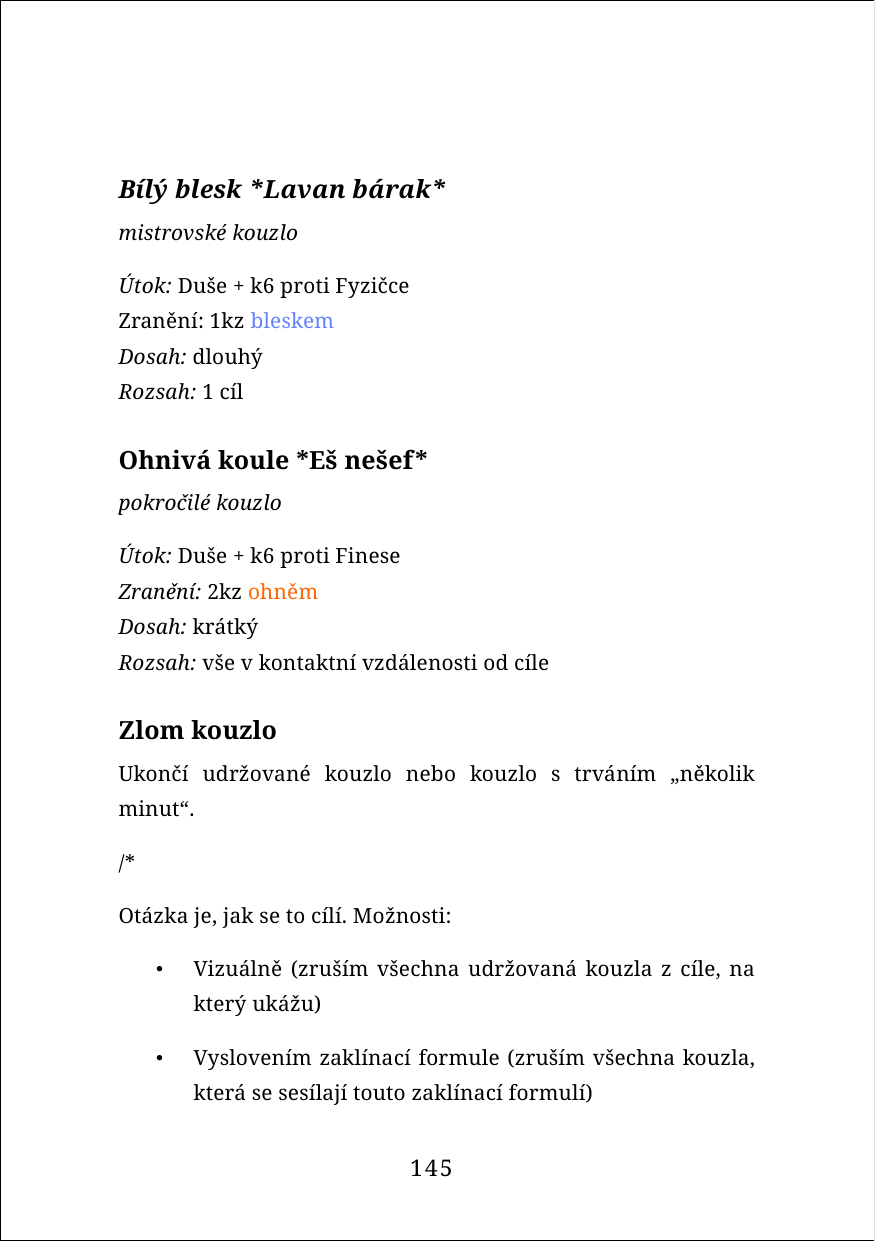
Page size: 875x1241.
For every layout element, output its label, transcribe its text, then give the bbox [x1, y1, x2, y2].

text Útok: Duše + k6 proti Fyzičce Zranění: 1kz bleskem Dosah: dlouhý Rozsah: 1 cíl [118, 271, 756, 406]
text pokročilé kouzlo [118, 488, 756, 517]
list Vizuálně (zruším všechna udržovaná kouzla z cíle, na který ukážu) [156, 954, 756, 1018]
list Vyslovením zaklínací formule (zruším všechna kouzla, která se sesílají touto zaklínací formulí) [156, 1043, 756, 1107]
text Otázka je, jak se to cílí. Možnosti: [118, 901, 756, 929]
text mistrovské kouzlo [118, 218, 756, 246]
text Útok: Duše + k6 proti Finese Zranění: 2kz ohněm Dosah: krátký Rozsah: vše v kontaktní vzdálenosti od cíle [118, 541, 756, 676]
text Ukončí udržované kouzlo nebo kouzlo s trváním „několik minut“. [118, 759, 756, 823]
text /* [118, 848, 756, 876]
subtitle Ohnivá koule *Eš nešef* [118, 442, 756, 476]
subtitle Bílý blesk *Lavan bárak* [118, 172, 756, 206]
subtitle Zlom kouzlo [118, 713, 756, 747]
